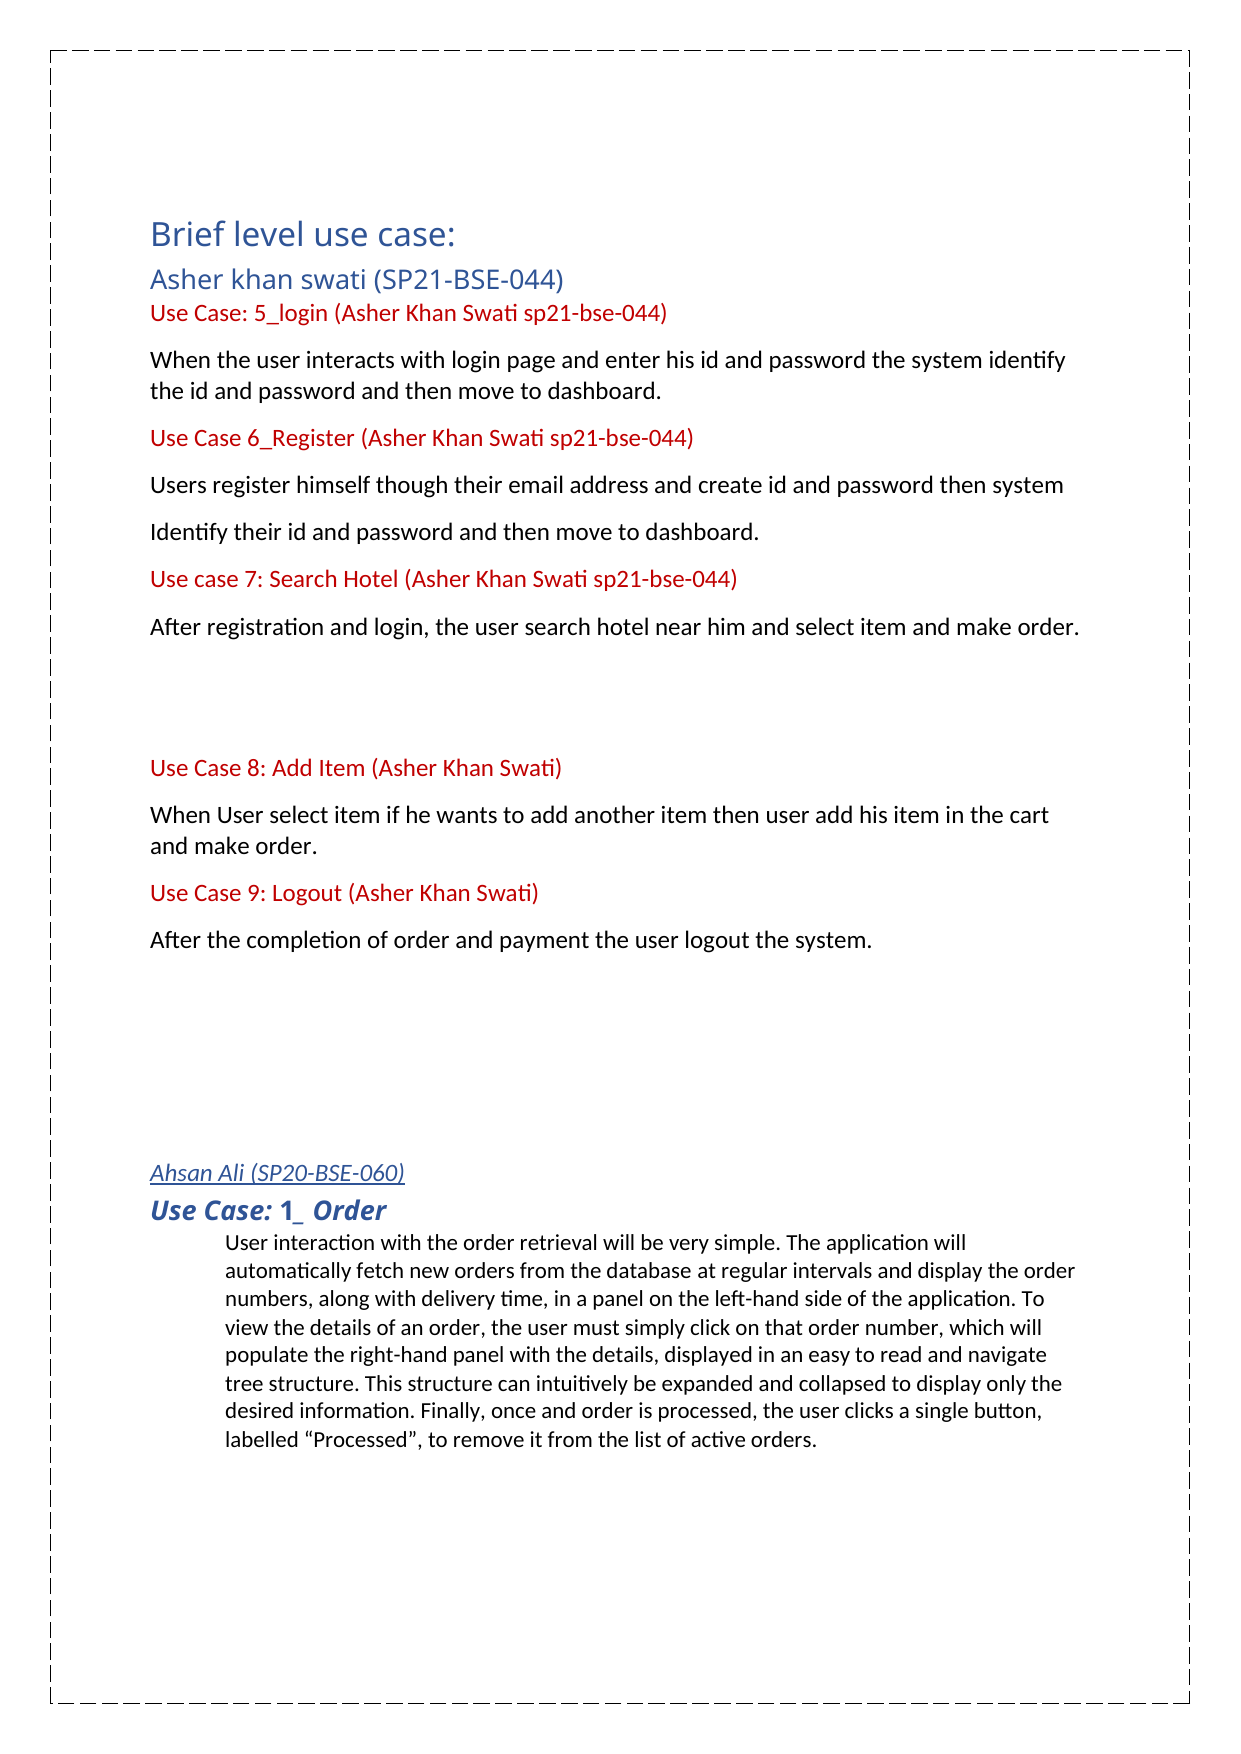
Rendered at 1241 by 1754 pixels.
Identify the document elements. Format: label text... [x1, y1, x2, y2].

text After the completion of order and payment the user logout the system. [150, 924, 1090, 955]
subtitle Brief level use case: [150, 211, 1090, 256]
text Use Case: 5_login (Asher Khan Swati sp21-bse-044) [150, 297, 1090, 328]
text Use Case 6_Register (Asher Khan Swati sp21-bse-044) [150, 422, 1090, 452]
text Use case 7: Search Hotel (Asher Khan Swati sp21-bse-044) [150, 563, 1090, 594]
text Users register himself though their email address and create id and password then system [150, 469, 1090, 500]
text When the user interacts with login page and enter his id and password the system identify the id and password and then move to dashboard. [150, 344, 1090, 405]
text Use Case 9: Logout (Asher Khan Swati) [150, 877, 1090, 908]
text Identify their id and password and then move to dashboard. [150, 516, 1090, 547]
text User interaction with the order retrieval will be very simple. The application will automatically fetch new orders from the database at regular intervals and display the order numbers, along with delivery time, in a panel on the left-hand side of the application. To view the details of an order, the user must simply click on that order number, which will populate the right-hand panel with the details, displayed in an easy to read and navigate tree structure. This structure can intuitively be expanded and collapsed to display only the desired information. Finally, once and order is processed, the user clicks a single button, labelled “Processed”, to remove it from the list of active orders. [225, 1228, 1090, 1453]
text When User select item if he wants to add another item then user add his item in the cart and make order. [150, 799, 1090, 861]
subtitle Ahsan Ali (SP20-BSE-060) [150, 1157, 1090, 1187]
text Use Case 8: Add Item (Asher Khan Swati) [150, 752, 1090, 783]
subtitle Asher khan swati (SP21-BSE-044) [150, 260, 1090, 297]
text After registration and login, the user search hotel near him and select item and make order. [150, 611, 1090, 641]
subtitle Use Case: 1_ Order [150, 1192, 1090, 1228]
